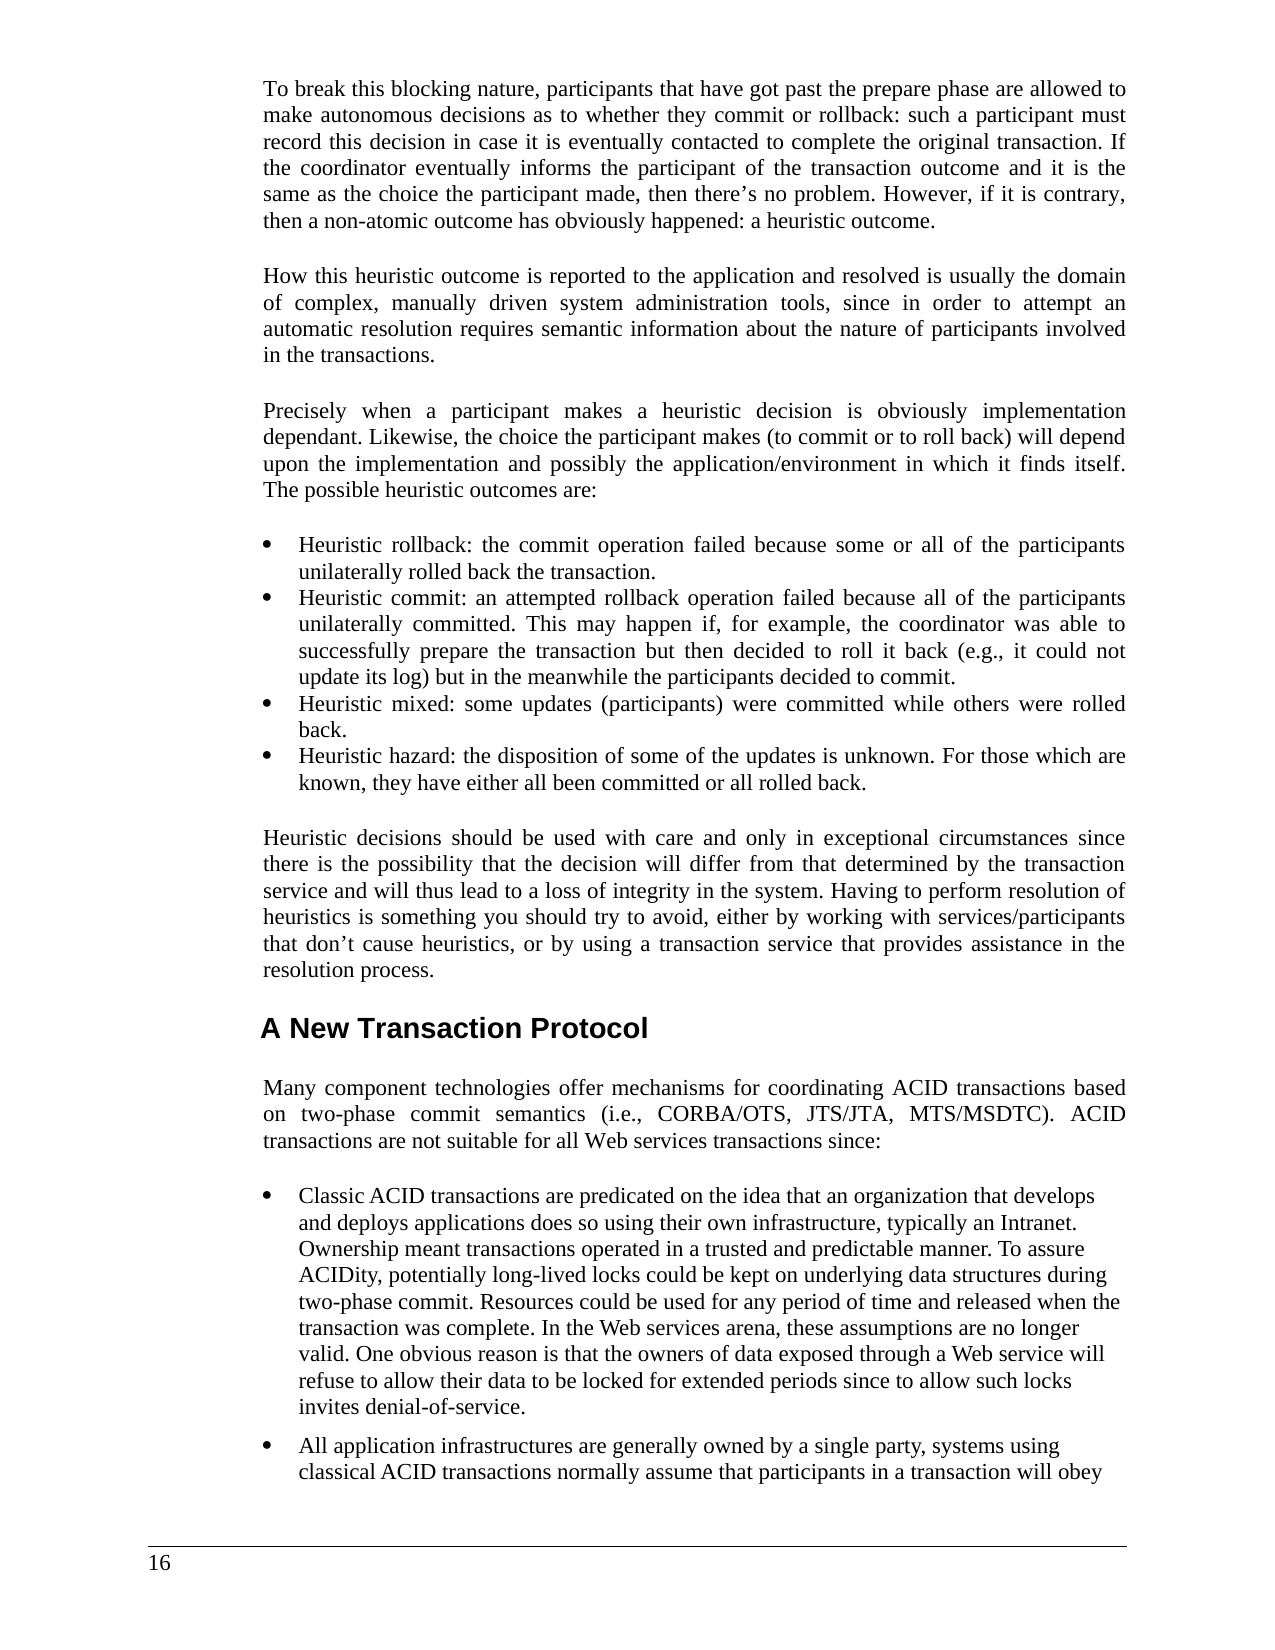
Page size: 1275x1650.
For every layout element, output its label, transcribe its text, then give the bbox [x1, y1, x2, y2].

list Classic ACID transactions are predicated on the idea that an organization that develops and deploys applications does so using their own infrastructure, typically an Intranet. Ownership meant transactions operated in a trusted and predictable manner. To assure ACIDity, potentially long-lived locks could be kept on underlying data structures during two-phase commit. Resources could be used for any period of time and released when the transaction was complete. In the Web services arena, these assumptions are no longer valid. One obvious reason is that the owners of data exposed through a Web service will refuse to allow their data to be locked for extended periods since to allow such locks invites denial-of-service. [263, 1182, 1127, 1419]
text Precisely when a participant makes a heuristic decision is obviously implementation dependant. Likewise, the choice the participant makes (to commit or to roll back) will depend upon the implementation and possibly the application/environment in which it finds itself. The possible heuristic outcomes are: [263, 397, 1127, 502]
list Heuristic mixed: some updates (participants) were committed while others were rolled back. [263, 689, 1127, 742]
list All application infrastructures are generally owned by a single party, systems using classical ACID transactions normally assume that participants in a transaction will obey [263, 1432, 1127, 1485]
list Heuristic rollback: the commit operation failed because some or all of the participants unilaterally rolled back the transaction. [263, 531, 1127, 584]
subtitle A New Transaction Protocol [148, 1011, 1127, 1045]
list Heuristic commit: an attempted rollback operation failed because all of the participants unilaterally committed. This may happen if, for example, the coordinator was able to successfully prepare the transaction but then decided to roll it back (e.g., it could not update its log) but in the meanwhile the participants decided to commit. [263, 584, 1127, 689]
text To break this blocking nature, participants that have got past the prepare phase are allowed to make autonomous decisions as to whether they commit or rollback: such a participant must record this decision in case it is eventually contacted to complete the original transaction. If the coordinator eventually informs the participant of the transaction outcome and it is the same as the choice the participant made, then there’s no problem. However, if it is contrary, then a non-atomic outcome has obviously happened: a heuristic outcome. [263, 75, 1127, 233]
text Heuristic decisions should be used with care and only in exceptional circumstances since there is the possibility that the decision will differ from that determined by the transaction service and will thus lead to a loss of integrity in the system. Having to perform resolution of heuristics is something you should try to avoid, either by working with services/participants that don’t cause heuristics, or by using a transaction service that provides assistance in the resolution process. [263, 824, 1127, 982]
text Many component technologies offer mechanisms for coordinating ACID transactions based on two-phase commit semantics (i.e., CORBA/OTS, JTS/JTA, MTS/MSDTC). ACID transactions are not suitable for all Web services transactions since: [263, 1074, 1127, 1153]
list Heuristic hazard: the disposition of some of the updates is unknown. For those which are known, they have either all been committed or all rolled back. [263, 742, 1127, 795]
text How this heuristic outcome is reported to the application and resolved is usually the domain of complex, manually driven system administration tools, since in order to attempt an automatic resolution requires semantic information about the nature of participants involved in the transactions. [263, 262, 1127, 368]
